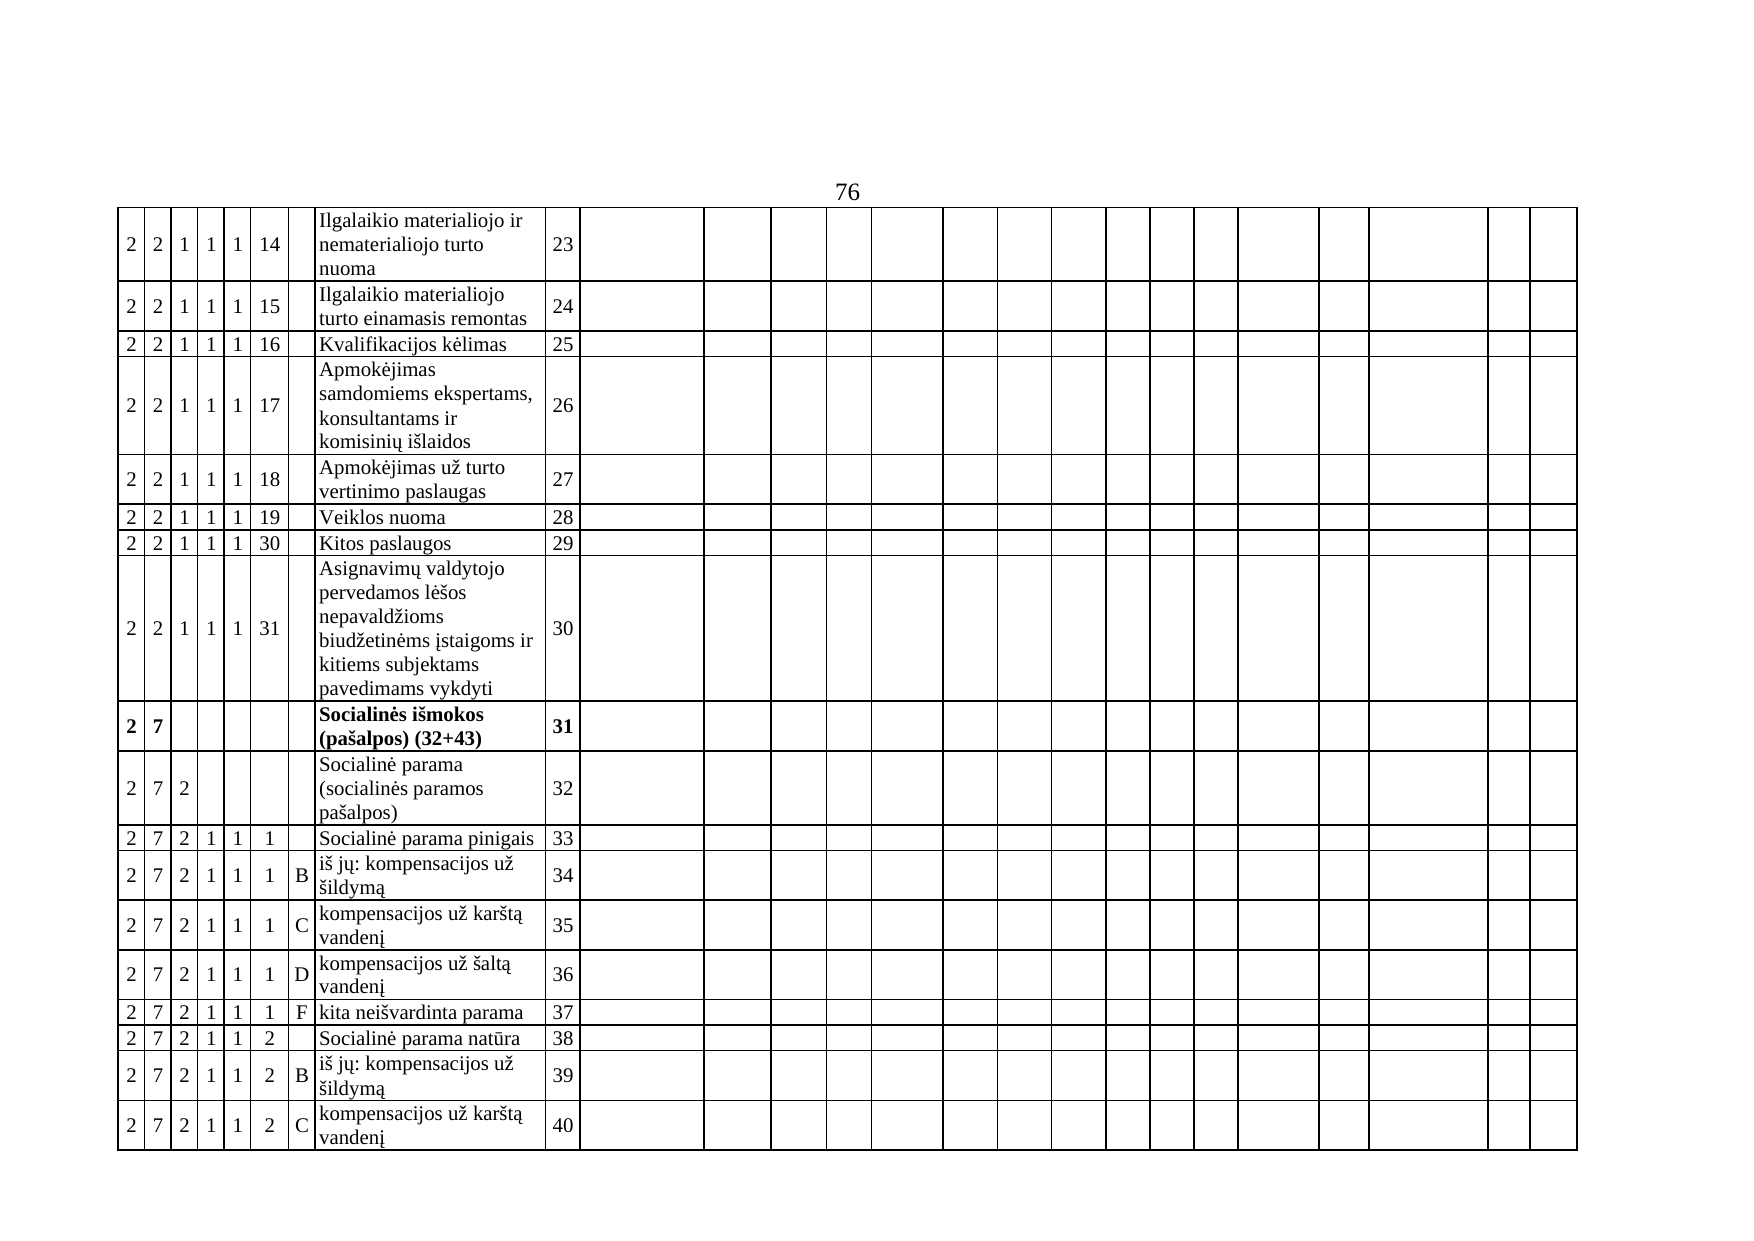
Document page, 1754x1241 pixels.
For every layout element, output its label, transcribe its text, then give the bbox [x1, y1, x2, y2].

table_cell [1151, 826, 1193, 849]
table_cell [872, 531, 942, 554]
table_cell 2 [172, 1101, 197, 1149]
table_cell Apmokėjimas už turto vertinimo paslaugas [316, 455, 545, 503]
table_cell 2 [145, 531, 170, 554]
table_cell [172, 702, 197, 750]
table_cell [872, 332, 942, 356]
table_cell [944, 1000, 997, 1024]
table_cell [1052, 702, 1105, 750]
table_cell B [289, 851, 314, 899]
table_cell 1 [198, 826, 223, 849]
table_cell 1 [172, 282, 197, 330]
table_cell [1151, 752, 1193, 824]
table_cell [1052, 357, 1105, 453]
table_cell 1 [225, 531, 250, 554]
table_cell [705, 282, 770, 330]
table_cell 2 [119, 332, 144, 356]
table_cell 1 [172, 208, 197, 280]
table_cell [1107, 1026, 1149, 1050]
table_cell [772, 1026, 826, 1050]
table_cell [581, 505, 703, 529]
table_cell [1370, 531, 1487, 554]
table_cell 1 [251, 826, 288, 849]
table_cell [1489, 702, 1529, 750]
table_cell C [289, 1101, 314, 1149]
table_cell [1195, 1026, 1237, 1050]
table_cell 34 [546, 851, 579, 899]
table_cell Socialinė parama pinigais [316, 826, 545, 849]
table_cell [1531, 951, 1576, 998]
table_cell [827, 1101, 871, 1149]
table_cell [289, 1026, 314, 1050]
table_cell [1195, 282, 1237, 330]
table_cell [581, 1026, 703, 1050]
table_cell [289, 282, 314, 330]
table_cell Kvalifikacijos kėlimas [316, 332, 545, 356]
table_cell [1489, 826, 1529, 849]
table_cell 1 [198, 531, 223, 554]
table_cell [1489, 1000, 1529, 1024]
table_cell [1107, 357, 1149, 453]
table_cell 2 [172, 826, 197, 849]
table_cell [289, 332, 314, 356]
table_cell [289, 455, 314, 503]
table_cell [1489, 556, 1529, 700]
table_cell [1239, 702, 1318, 750]
table_cell [1239, 752, 1318, 824]
table_cell 35 [546, 901, 579, 949]
table_cell [998, 531, 1051, 554]
table_cell [1195, 1051, 1237, 1099]
table_cell [289, 357, 314, 453]
table_cell 1 [225, 208, 250, 280]
table_cell [944, 556, 997, 700]
table_cell [827, 208, 871, 280]
table_cell [772, 851, 826, 899]
table_cell [1370, 1101, 1487, 1149]
table_cell [1052, 752, 1105, 824]
table_cell 14 [251, 208, 288, 280]
table_cell 2 [119, 951, 144, 998]
table_cell [944, 1026, 997, 1050]
table_cell 1 [225, 357, 250, 453]
table_cell [1320, 332, 1368, 356]
table_cell [251, 752, 288, 824]
table_cell [1320, 826, 1368, 849]
table_cell 28 [546, 505, 579, 529]
table_cell [1320, 702, 1368, 750]
table_cell [1239, 282, 1318, 330]
table_cell 17 [251, 357, 288, 453]
table_cell [1239, 851, 1318, 899]
table_cell [998, 556, 1051, 700]
table_cell [1489, 282, 1529, 330]
table_cell 2 [145, 282, 170, 330]
table_cell [944, 702, 997, 750]
table_cell C [289, 901, 314, 949]
table_cell [872, 556, 942, 700]
table_cell [998, 752, 1051, 824]
table_cell [872, 357, 942, 453]
table_cell [1195, 556, 1237, 700]
table_cell 1 [172, 455, 197, 503]
table_cell [827, 282, 871, 330]
table_cell [1531, 1051, 1576, 1099]
table_cell 2 [119, 1000, 144, 1024]
table_cell [1239, 505, 1318, 529]
table_cell [1239, 951, 1318, 998]
table_cell [705, 826, 770, 849]
table_cell 33 [546, 826, 579, 849]
table_cell [1370, 901, 1487, 949]
table_cell 2 [251, 1026, 288, 1050]
table_cell [581, 332, 703, 356]
table_cell 2 [145, 332, 170, 356]
table_cell 37 [546, 1000, 579, 1024]
table_cell [1195, 332, 1237, 356]
table_cell 1 [225, 1000, 250, 1024]
table_cell [1531, 1101, 1576, 1149]
table_cell 36 [546, 951, 579, 998]
table_cell [1320, 455, 1368, 503]
table_cell [827, 702, 871, 750]
table_cell 7 [145, 1000, 170, 1024]
table_cell [251, 702, 288, 750]
table_cell kompensacijos už karštą vandenį [316, 901, 545, 949]
table_cell [1531, 282, 1576, 330]
table_cell [998, 702, 1051, 750]
table_cell [289, 826, 314, 849]
table_cell [1107, 556, 1149, 700]
table_cell 1 [225, 1101, 250, 1149]
table_cell 1 [198, 332, 223, 356]
table_cell 16 [251, 332, 288, 356]
table_cell [827, 951, 871, 998]
table_cell [1531, 1000, 1576, 1024]
table_cell 2 [145, 208, 170, 280]
table_cell [705, 1101, 770, 1149]
table_cell [1195, 951, 1237, 998]
table_cell [944, 951, 997, 998]
table_cell [772, 505, 826, 529]
table_cell 1 [225, 455, 250, 503]
table_cell [1320, 851, 1368, 899]
table_cell [944, 1101, 997, 1149]
table_cell [872, 826, 942, 849]
table_cell [944, 505, 997, 529]
table_cell [289, 531, 314, 554]
table_cell [705, 208, 770, 280]
table_cell 1 [198, 1000, 223, 1024]
table_cell [1531, 901, 1576, 949]
table_cell Ilgalaikio materialiojo ir nematerialiojo turto nuoma [316, 208, 545, 280]
table_cell Ilgalaikio materialiojo turto einamasis remontas [316, 282, 545, 330]
table_cell 7 [145, 1101, 170, 1149]
table_cell [198, 702, 223, 750]
table_cell [827, 505, 871, 529]
table_cell [1370, 455, 1487, 503]
table_cell [772, 752, 826, 824]
table_cell [872, 1000, 942, 1024]
table_cell [772, 208, 826, 280]
table_cell 2 [119, 556, 144, 700]
table_cell 2 [119, 531, 144, 554]
table_cell [1320, 1026, 1368, 1050]
table_cell D [289, 951, 314, 998]
table_cell [1531, 208, 1576, 280]
table_cell [1107, 455, 1149, 503]
table_cell [772, 1101, 826, 1149]
table_cell [705, 1000, 770, 1024]
table_cell [872, 282, 942, 330]
table_cell [872, 951, 942, 998]
table_cell [581, 357, 703, 453]
table_cell Apmokėjimas samdomiems ekspertams, konsultantams ir komisinių išlaidos [316, 357, 545, 453]
table_cell [1052, 1051, 1105, 1099]
table_cell [1195, 851, 1237, 899]
table_cell [1239, 531, 1318, 554]
table_cell [1151, 1101, 1193, 1149]
table_cell 1 [225, 951, 250, 998]
table_cell 1 [198, 1051, 223, 1099]
table_cell [772, 826, 826, 849]
table_cell [1151, 901, 1193, 949]
table_cell [1489, 455, 1529, 503]
table_cell [1531, 851, 1576, 899]
table_cell [1239, 901, 1318, 949]
table_cell [705, 702, 770, 750]
table_cell [1531, 556, 1576, 700]
table_cell 2 [119, 826, 144, 849]
table_cell 2 [172, 851, 197, 899]
table_cell [1531, 505, 1576, 529]
table_cell F [289, 1000, 314, 1024]
table_cell 1 [225, 282, 250, 330]
table_cell 1 [172, 531, 197, 554]
table_cell 18 [251, 455, 288, 503]
table_cell [872, 1026, 942, 1050]
table_cell 2 [119, 752, 144, 824]
table_cell [1107, 208, 1149, 280]
table_cell 7 [145, 901, 170, 949]
table_cell [1370, 1026, 1487, 1050]
table_cell [581, 208, 703, 280]
table_cell [1239, 455, 1318, 503]
table_cell 1 [198, 455, 223, 503]
table_cell [998, 1000, 1051, 1024]
table_cell [827, 455, 871, 503]
table_cell 1 [251, 1000, 288, 1024]
table_cell [705, 901, 770, 949]
table_cell 2 [119, 455, 144, 503]
table_cell [1320, 208, 1368, 280]
table_cell [772, 455, 826, 503]
table_cell 2 [145, 357, 170, 453]
table_cell 1 [198, 357, 223, 453]
table_cell [581, 455, 703, 503]
table_cell [705, 1051, 770, 1099]
table_cell 1 [225, 826, 250, 849]
table_cell [772, 531, 826, 554]
table_cell 1 [198, 1101, 223, 1149]
table_cell [772, 556, 826, 700]
table_cell [1107, 505, 1149, 529]
table_cell [1107, 1000, 1149, 1024]
table_cell [872, 901, 942, 949]
table_cell [705, 332, 770, 356]
table_cell [705, 357, 770, 453]
table_cell [944, 455, 997, 503]
table_cell B [289, 1051, 314, 1099]
table_cell [1370, 702, 1487, 750]
table_cell [581, 556, 703, 700]
table_cell [1151, 208, 1193, 280]
table_cell [1239, 1000, 1318, 1024]
table_cell [827, 332, 871, 356]
table_cell [1531, 455, 1576, 503]
table_cell [289, 208, 314, 280]
table_cell [705, 752, 770, 824]
table_cell 2 [251, 1051, 288, 1099]
table_cell 30 [251, 531, 288, 554]
table_cell [1239, 556, 1318, 700]
table_cell 1 [198, 556, 223, 700]
table_cell [1320, 505, 1368, 529]
table_cell [1195, 752, 1237, 824]
table_cell 1 [225, 1026, 250, 1050]
table_cell [1239, 332, 1318, 356]
table_cell [581, 951, 703, 998]
table_cell [1489, 531, 1529, 554]
table_cell [772, 332, 826, 356]
table_cell Veiklos nuoma [316, 505, 545, 529]
table_cell Socialinė parama natūra [316, 1026, 545, 1050]
table_cell [944, 851, 997, 899]
table_cell [705, 505, 770, 529]
table_cell 1 [198, 505, 223, 529]
table_cell 2 [119, 901, 144, 949]
table_cell [1489, 332, 1529, 356]
table_cell [1052, 556, 1105, 700]
table_cell 7 [145, 951, 170, 998]
table_cell 2 [145, 505, 170, 529]
table_cell [872, 455, 942, 503]
table_cell [872, 752, 942, 824]
table_cell 1 [251, 951, 288, 998]
table_cell [998, 357, 1051, 453]
table_cell [1370, 951, 1487, 998]
table_cell [581, 826, 703, 849]
table_cell [581, 702, 703, 750]
table_cell [1531, 531, 1576, 554]
table_cell [1151, 556, 1193, 700]
table_cell [225, 702, 250, 750]
table_cell [1370, 332, 1487, 356]
table_cell [1489, 1026, 1529, 1050]
table_cell [944, 332, 997, 356]
table_cell iš jų: kompensacijos už šildymą [316, 851, 545, 899]
table_cell [998, 1051, 1051, 1099]
table_cell [1107, 826, 1149, 849]
table_cell [705, 556, 770, 700]
table_cell [1151, 282, 1193, 330]
table_cell [198, 752, 223, 824]
table_cell [944, 531, 997, 554]
table_cell 2 [119, 1101, 144, 1149]
table_cell 15 [251, 282, 288, 330]
table_cell [1370, 556, 1487, 700]
table_cell [827, 851, 871, 899]
table_cell [1195, 505, 1237, 529]
table_cell [289, 505, 314, 529]
table_cell 1 [172, 357, 197, 453]
table_cell [1107, 332, 1149, 356]
table_cell 32 [546, 752, 579, 824]
table_cell [581, 1101, 703, 1149]
table_cell Socialinės išmokos (pašalpos) (32+43) [316, 702, 545, 750]
table_cell 29 [546, 531, 579, 554]
table_cell 24 [546, 282, 579, 330]
table_cell [1195, 531, 1237, 554]
table_cell 7 [145, 851, 170, 899]
table_cell [872, 1101, 942, 1149]
table_cell [944, 901, 997, 949]
table_cell [1370, 1000, 1487, 1024]
table_cell [1195, 208, 1237, 280]
table_cell 7 [145, 1051, 170, 1099]
table_cell [827, 752, 871, 824]
table_cell [225, 752, 250, 824]
table_cell [1531, 826, 1576, 849]
table_cell [1489, 951, 1529, 998]
table_cell [998, 332, 1051, 356]
table_cell [772, 951, 826, 998]
table_cell [1370, 282, 1487, 330]
table_cell [944, 282, 997, 330]
table_cell [1195, 1000, 1237, 1024]
table_cell [1489, 208, 1529, 280]
table_cell [1107, 1051, 1149, 1099]
table_cell [1052, 208, 1105, 280]
table_cell [772, 357, 826, 453]
table_cell 7 [145, 702, 170, 750]
table_cell 40 [546, 1101, 579, 1149]
table_cell Kitos paslaugos [316, 531, 545, 554]
table_cell [1489, 901, 1529, 949]
table_cell [1320, 357, 1368, 453]
table_cell 27 [546, 455, 579, 503]
table_cell [1370, 208, 1487, 280]
table_cell [1195, 1101, 1237, 1149]
table_cell [1107, 752, 1149, 824]
table_cell 2 [145, 556, 170, 700]
table_cell 2 [172, 901, 197, 949]
table_cell [772, 702, 826, 750]
table_cell Socialinė parama (socialinės paramos pašalpos) [316, 752, 545, 824]
table_cell [1052, 1026, 1105, 1050]
table_cell [1489, 1101, 1529, 1149]
table_cell 2 [119, 357, 144, 453]
table_cell [1239, 208, 1318, 280]
table_cell [772, 282, 826, 330]
table_cell [1107, 901, 1149, 949]
table_cell kompensacijos už šaltą vandenį [316, 951, 545, 998]
table_cell iš jų: kompensacijos už šildymą [316, 1051, 545, 1099]
table_cell 1 [198, 851, 223, 899]
table_cell [581, 1051, 703, 1099]
table_cell [1320, 1000, 1368, 1024]
table_cell [289, 702, 314, 750]
table_cell 2 [172, 1051, 197, 1099]
table_cell 7 [145, 752, 170, 824]
table_cell 19 [251, 505, 288, 529]
table_cell [1151, 1026, 1193, 1050]
table_cell [1320, 1101, 1368, 1149]
table_cell [1107, 282, 1149, 330]
table_cell 39 [546, 1051, 579, 1099]
table_cell [1107, 702, 1149, 750]
table_cell [1052, 455, 1105, 503]
table_cell [1151, 1000, 1193, 1024]
table_cell 7 [145, 826, 170, 849]
table_cell [1107, 851, 1149, 899]
table_cell [998, 951, 1051, 998]
table_cell [998, 282, 1051, 330]
table_cell [1107, 531, 1149, 554]
table_cell [1052, 901, 1105, 949]
table_cell [1531, 702, 1576, 750]
table_cell [827, 826, 871, 849]
table_cell 1 [225, 1051, 250, 1099]
table_cell [827, 1000, 871, 1024]
table_cell [998, 851, 1051, 899]
table_cell [705, 851, 770, 899]
table_cell [998, 826, 1051, 849]
table_cell 2 [119, 702, 144, 750]
table_cell [1370, 752, 1487, 824]
table_cell [827, 901, 871, 949]
table_cell 26 [546, 357, 579, 453]
table_cell 23 [546, 208, 579, 280]
table_cell [872, 851, 942, 899]
table_cell 7 [145, 1026, 170, 1050]
table_cell [1052, 505, 1105, 529]
table_cell [1195, 702, 1237, 750]
table_cell 2 [119, 282, 144, 330]
table_cell [1151, 531, 1193, 554]
table_cell [705, 455, 770, 503]
table_cell [1239, 1051, 1318, 1099]
table_cell [872, 1051, 942, 1099]
table_cell [1489, 357, 1529, 453]
table_cell 31 [546, 702, 579, 750]
table_cell [289, 752, 314, 824]
table_cell [998, 208, 1051, 280]
table_cell 25 [546, 332, 579, 356]
table_cell [1239, 1026, 1318, 1050]
table_cell [1151, 505, 1193, 529]
table_cell [1531, 332, 1576, 356]
table_cell [1052, 1000, 1105, 1024]
table_cell 30 [546, 556, 579, 700]
table_cell 31 [251, 556, 288, 700]
table_cell [1239, 357, 1318, 453]
table_cell 2 [119, 1051, 144, 1099]
table_cell [827, 1051, 871, 1099]
table_cell [705, 951, 770, 998]
table_cell [581, 851, 703, 899]
table_cell [1320, 282, 1368, 330]
table_cell 2 [119, 505, 144, 529]
table_cell [1370, 851, 1487, 899]
table_cell [772, 1051, 826, 1099]
table_cell 1 [198, 1026, 223, 1050]
table_cell [705, 531, 770, 554]
table_cell 2 [172, 951, 197, 998]
table_cell 2 [119, 1026, 144, 1050]
table_cell 1 [198, 282, 223, 330]
table_cell [1370, 505, 1487, 529]
table_cell [1239, 1101, 1318, 1149]
table_cell 1 [172, 556, 197, 700]
table_cell [872, 505, 942, 529]
table_cell 1 [225, 505, 250, 529]
table_cell kita neišvardinta parama [316, 1000, 545, 1024]
table_cell [1370, 1051, 1487, 1099]
table_cell [1531, 357, 1576, 453]
table_cell 1 [172, 332, 197, 356]
table_cell [998, 1101, 1051, 1149]
table_cell [1531, 1026, 1576, 1050]
table_cell 2 [119, 851, 144, 899]
table_cell 2 [172, 1026, 197, 1050]
table_cell [944, 752, 997, 824]
table_cell [1195, 901, 1237, 949]
table_cell [872, 208, 942, 280]
table_cell 38 [546, 1026, 579, 1050]
table_cell [827, 556, 871, 700]
table_cell 1 [172, 505, 197, 529]
table_cell [998, 505, 1051, 529]
table_cell [1052, 951, 1105, 998]
table_cell [1151, 455, 1193, 503]
table_cell [1107, 1101, 1149, 1149]
table_cell [1320, 752, 1368, 824]
table_cell [1052, 531, 1105, 554]
table_cell [1489, 1051, 1529, 1099]
table_cell 1 [225, 901, 250, 949]
table_cell [998, 455, 1051, 503]
table_cell [944, 1051, 997, 1099]
table_cell 2 [172, 752, 197, 824]
table_cell [1489, 851, 1529, 899]
table_cell [1370, 826, 1487, 849]
table_cell [289, 556, 314, 700]
table_cell Asignavimų valdytojo pervedamos lėšos nepavaldžioms biudžetinėms įstaigoms ir kitiems subjektams pavedimams vykdyti [316, 556, 545, 700]
table_cell 1 [198, 208, 223, 280]
table_cell [581, 752, 703, 824]
table_cell [1151, 851, 1193, 899]
table_cell [1195, 357, 1237, 453]
table_cell 1 [198, 951, 223, 998]
table_cell [1052, 332, 1105, 356]
table_cell [1489, 752, 1529, 824]
table_cell [772, 901, 826, 949]
table_cell [944, 208, 997, 280]
table_cell [1195, 455, 1237, 503]
table_cell [1320, 901, 1368, 949]
table_cell [772, 1000, 826, 1024]
table_cell [1151, 702, 1193, 750]
table_cell [1052, 282, 1105, 330]
table_cell [1151, 1051, 1193, 1099]
table_cell 2 [251, 1101, 288, 1149]
table_cell 2 [172, 1000, 197, 1024]
table_cell 1 [225, 851, 250, 899]
table_cell [827, 1026, 871, 1050]
table_cell kompensacijos už karštą vandenį [316, 1101, 545, 1149]
table_cell [872, 702, 942, 750]
table_cell [944, 357, 997, 453]
table_cell [705, 1026, 770, 1050]
table_cell [1151, 357, 1193, 453]
table_cell [1489, 505, 1529, 529]
table_cell [1052, 851, 1105, 899]
table_cell [1370, 357, 1487, 453]
table_cell [827, 531, 871, 554]
table_cell [1052, 1101, 1105, 1149]
table_cell [998, 901, 1051, 949]
table_cell [1320, 531, 1368, 554]
table_cell [1107, 951, 1149, 998]
table_cell [1320, 951, 1368, 998]
table_cell 2 [119, 208, 144, 280]
table_cell 1 [225, 332, 250, 356]
table_cell [1320, 556, 1368, 700]
table_cell 1 [225, 556, 250, 700]
table_cell [1052, 826, 1105, 849]
table_cell [1151, 332, 1193, 356]
table_cell [1195, 826, 1237, 849]
table_cell [581, 531, 703, 554]
table_cell [1239, 826, 1318, 849]
table_cell 1 [198, 901, 223, 949]
table_cell [827, 357, 871, 453]
table_cell 2 [145, 455, 170, 503]
table_cell [581, 901, 703, 949]
table_cell [1320, 1051, 1368, 1099]
table_cell [1531, 752, 1576, 824]
table_cell [998, 1026, 1051, 1050]
table_cell [581, 1000, 703, 1024]
table_cell [581, 282, 703, 330]
table_cell [944, 826, 997, 849]
table_cell [1151, 951, 1193, 998]
table_cell 1 [251, 901, 288, 949]
table_cell 1 [251, 851, 288, 899]
